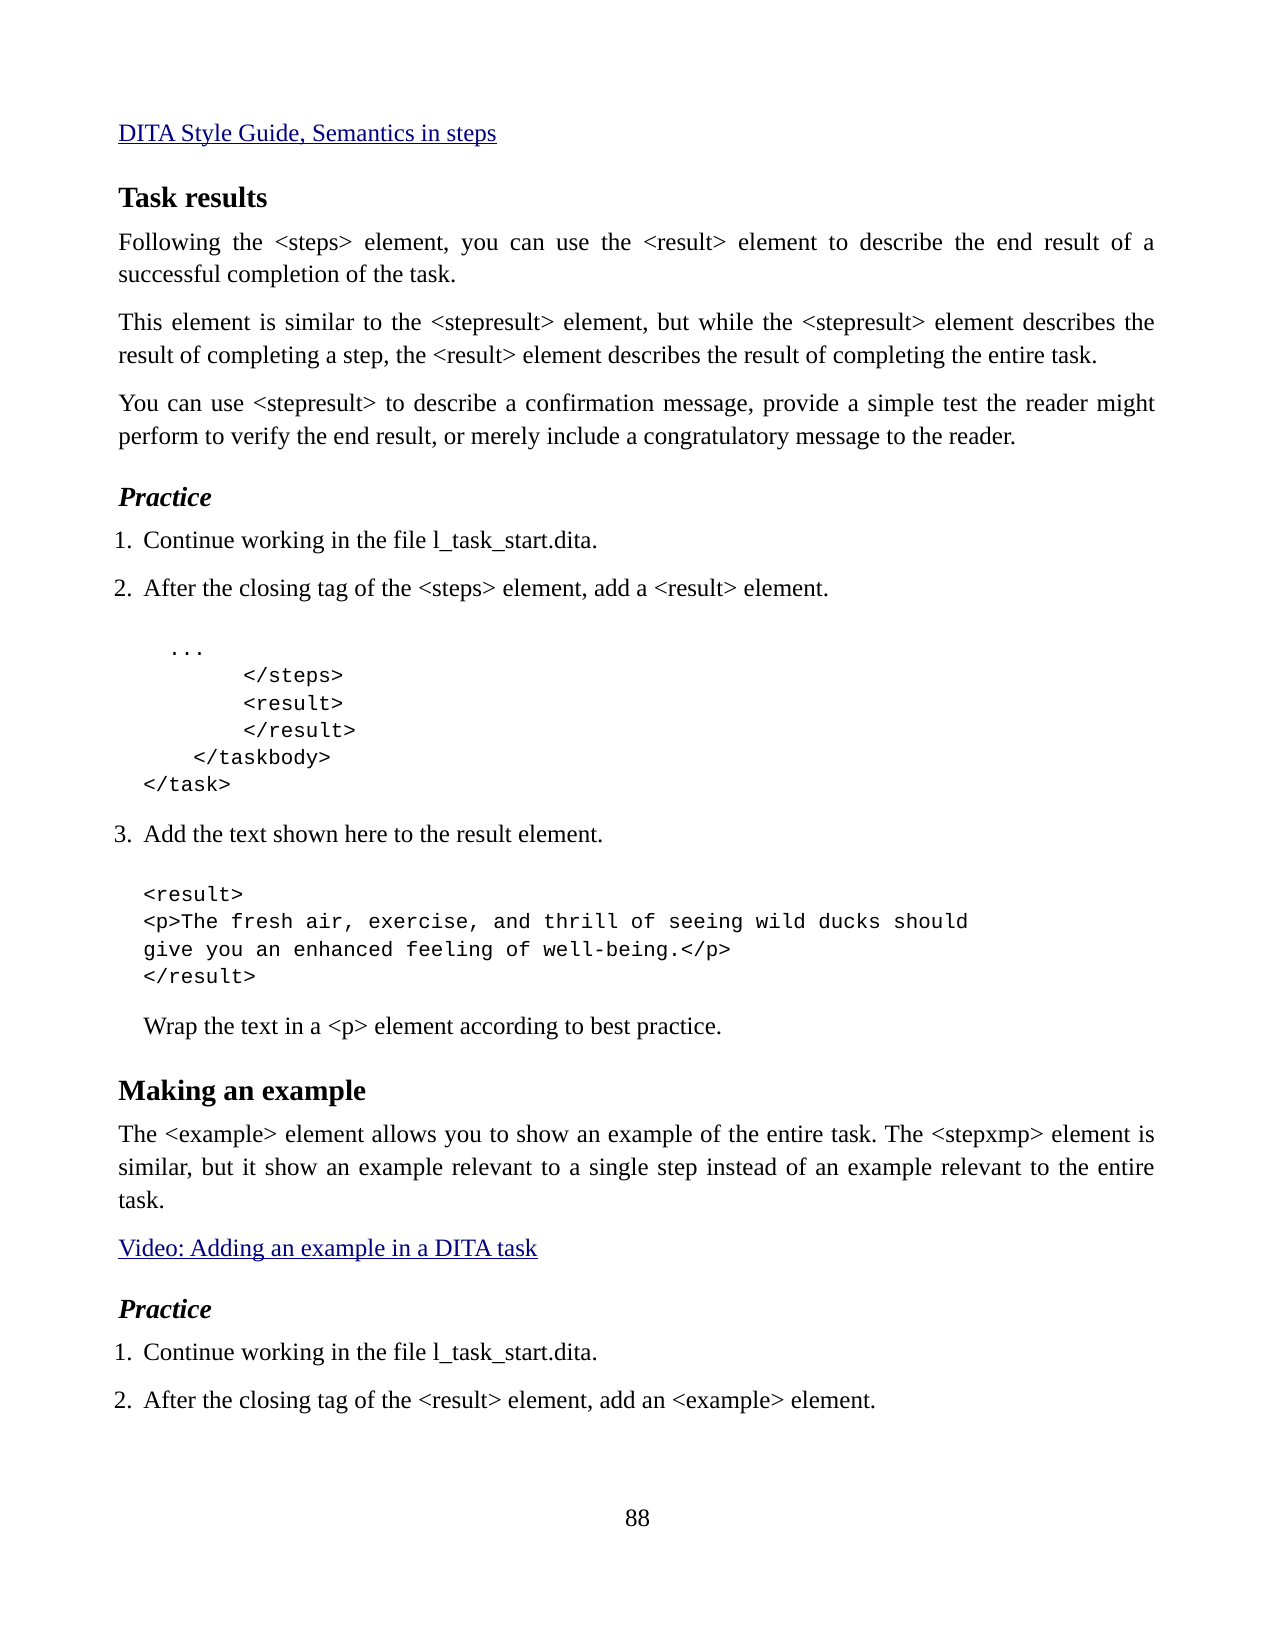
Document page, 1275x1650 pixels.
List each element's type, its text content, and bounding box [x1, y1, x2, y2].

list ... </steps> <result> </result> </taskbody> </task> [118, 638, 1157, 798]
list Continue working in the file l_task_start.dita. [118, 525, 1157, 554]
text This element is similar to the <stepresult> element, but while the <stepresult> element describes the result of completing a step, the <result> element describes the result of completing the entire task. [118, 307, 1157, 369]
list Continue working in the file l_task_start.dita. [118, 1337, 1157, 1366]
subtitle Practice [118, 1293, 1157, 1325]
text The <example> element allows you to show an example of the entire task. The <stepxmp> element is similar, but it show an example relevant to a single step instead of an example relevant to the entire task. [118, 1119, 1157, 1214]
text DITA Style Guide, Semantics in steps [118, 118, 1157, 147]
list After the closing tag of the <steps> element, add a <result> element. [118, 573, 1157, 602]
text You can use <stepresult> to describe a confirmation message, provide a simple test the reader might perform to verify the end result, or merely include a congratulatory message to the reader. [118, 388, 1157, 449]
text Following the <steps> element, you can use the <result> element to describe the end result of a successful completion of the task. [118, 227, 1157, 288]
text Video: Adding an example in a DITA task [118, 1233, 1157, 1262]
list Add the text shown here to the result element. [118, 819, 1157, 848]
subtitle Practice [118, 481, 1157, 513]
subtitle Task results [118, 180, 1157, 214]
list Wrap the text in a <p> element according to best practice. [118, 1011, 1157, 1039]
list <result> <p>The fresh air, exercise, and thrill of seeing wild ducks should give you an enhanced feeling of well-being.</p> </result> [118, 884, 1157, 989]
list After the closing tag of the <result> element, add an <example> element. [118, 1385, 1157, 1414]
subtitle Making an example [118, 1073, 1157, 1107]
